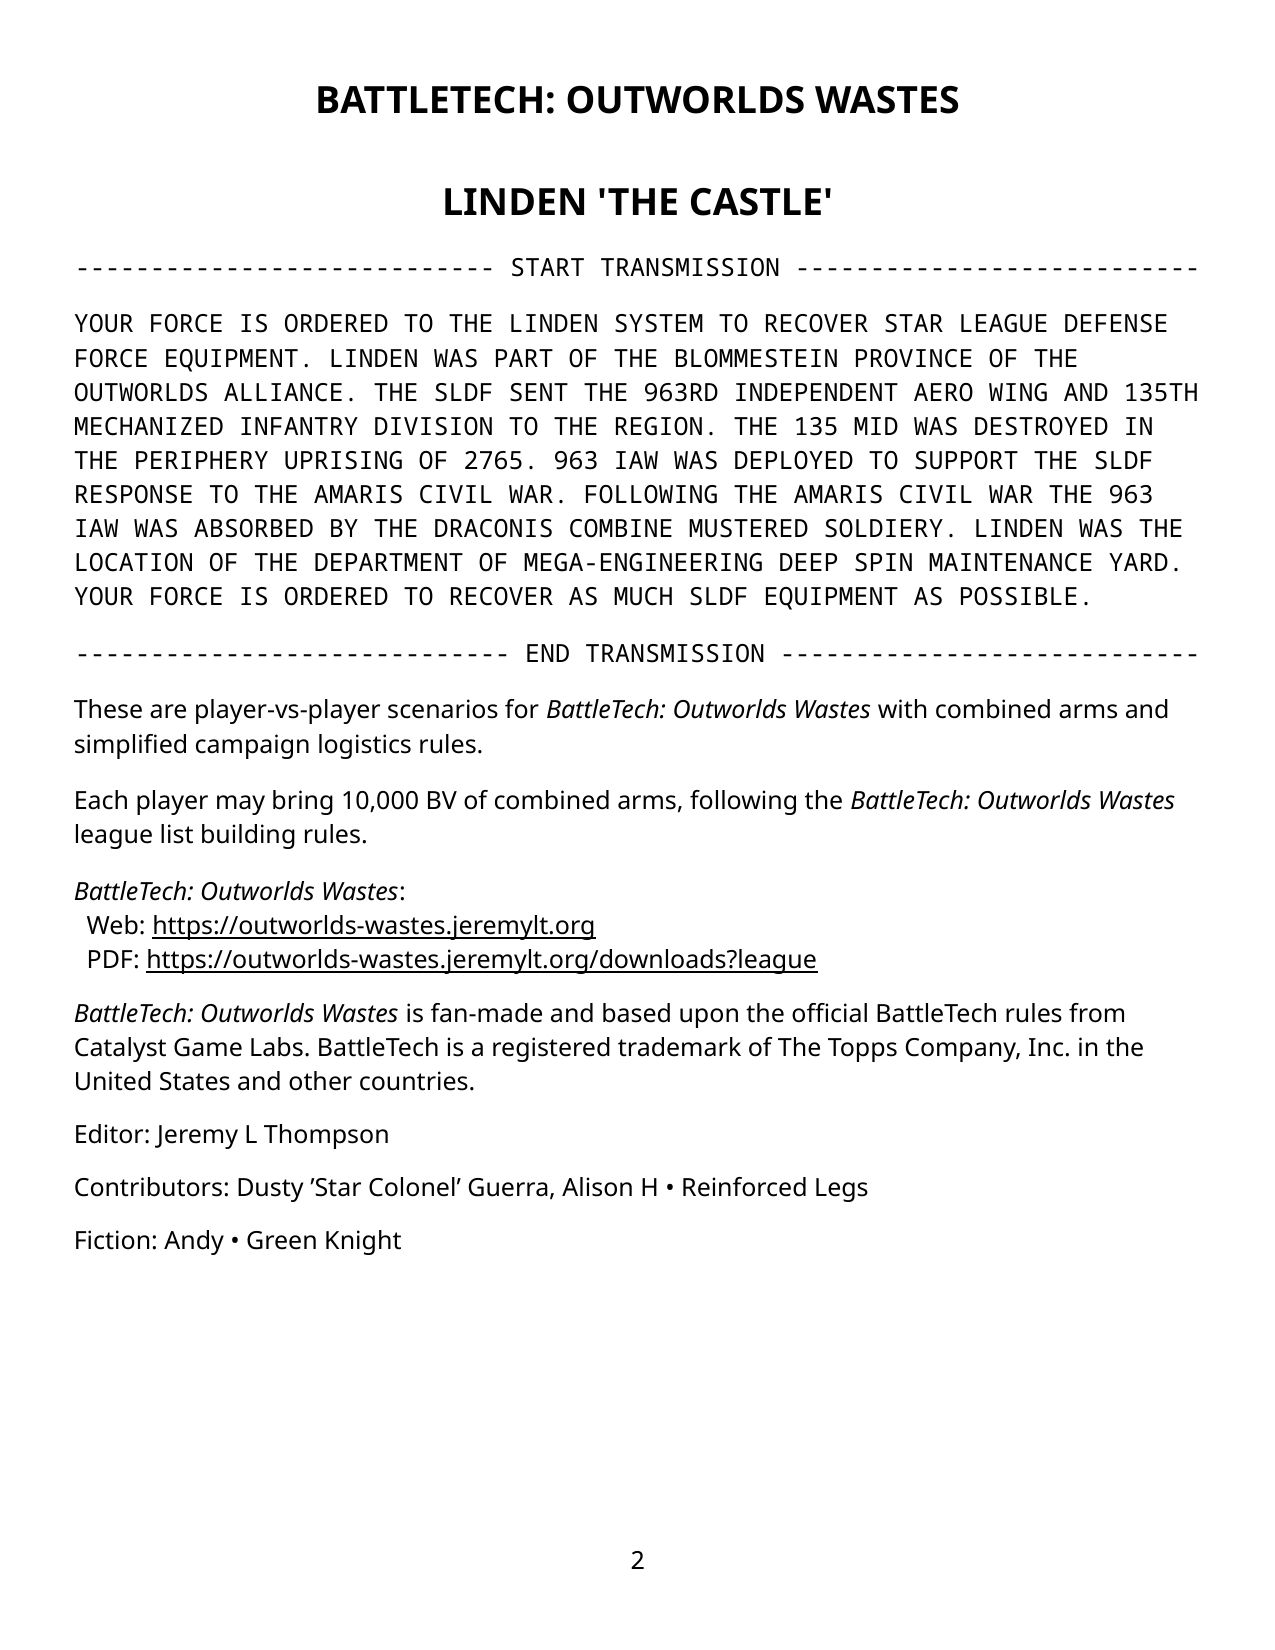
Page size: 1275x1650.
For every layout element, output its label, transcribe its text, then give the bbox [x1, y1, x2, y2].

subtitle LINDEN 'THE CASTLE' [73, 124, 1201, 227]
text ---------------------------- START TRANSMISSION --------------------------- [73, 249, 1201, 283]
text Fiction: Andy • Green Knight [73, 1223, 1201, 1257]
text Contributors: Dusty ’Star Colonel’ Guerra, Alison H • Reinforced Legs [73, 1170, 1201, 1204]
text Web: https://outworlds-wastes.jeremylt.org [73, 908, 1201, 942]
text BattleTech: Outworlds Wastes is fan-made and based upon the official BattleTech rules from Catalyst Game Labs. BattleTech is a registered trademark of The Topps Company, Inc. in the United States and other countries. [73, 995, 1201, 1097]
text ----------------------------- END TRANSMISSION ---------------------------- [73, 613, 1201, 669]
text PDF: https://outworlds-wastes.jeremylt.org/downloads?league [73, 942, 1201, 976]
text YOUR FORCE IS ORDERED TO THE LINDEN SYSTEM TO RECOVER STAR LEAGUE DEFENSE FORCE EQUIPMENT. LINDEN WAS PART OF THE BLOMMESTEIN PROVINCE OF THE OUTWORLDS ALLIANCE. THE SLDF SENT THE 963RD INDEPENDENT AERO WING AND 135TH MECHANIZED INFANTRY DIVISION TO THE REGION. THE 135 MID WAS DESTROYED IN THE PERIPHERY UPRISING OF 2765. 963 IAW WAS DEPLOYED TO SUPPORT THE SLDF RESPONSE TO THE AMARIS CIVIL WAR. FOLLOWING THE AMARIS CIVIL WAR THE 963 IAW WAS ABSORBED BY THE DRACONIS COMBINE MUSTERED SOLDIERY. LINDEN WAS THE LOCATION OF THE DEPARTMENT OF MEGA-ENGINEERING DEEP SPIN MAINTENANCE YARD. YOUR FORCE IS ORDERED TO RECOVER AS MUCH SLDF EQUIPMENT AS POSSIBLE. [73, 283, 1201, 613]
text These are player-vs-player scenarios for BattleTech: Outworlds Wastes with combined arms and simplified campaign logistics rules. [73, 692, 1201, 760]
text BATTLETECH: OUTWORLDS WASTES [73, 73, 1201, 124]
text Editor: Jeremy L Thompson [73, 1117, 1201, 1151]
text Each player may bring 10,000 BV of combined arms, following the BattleTech: Outworlds Wastes league list building rules. [73, 783, 1201, 851]
text BattleTech: Outworlds Wastes: [73, 874, 1201, 908]
